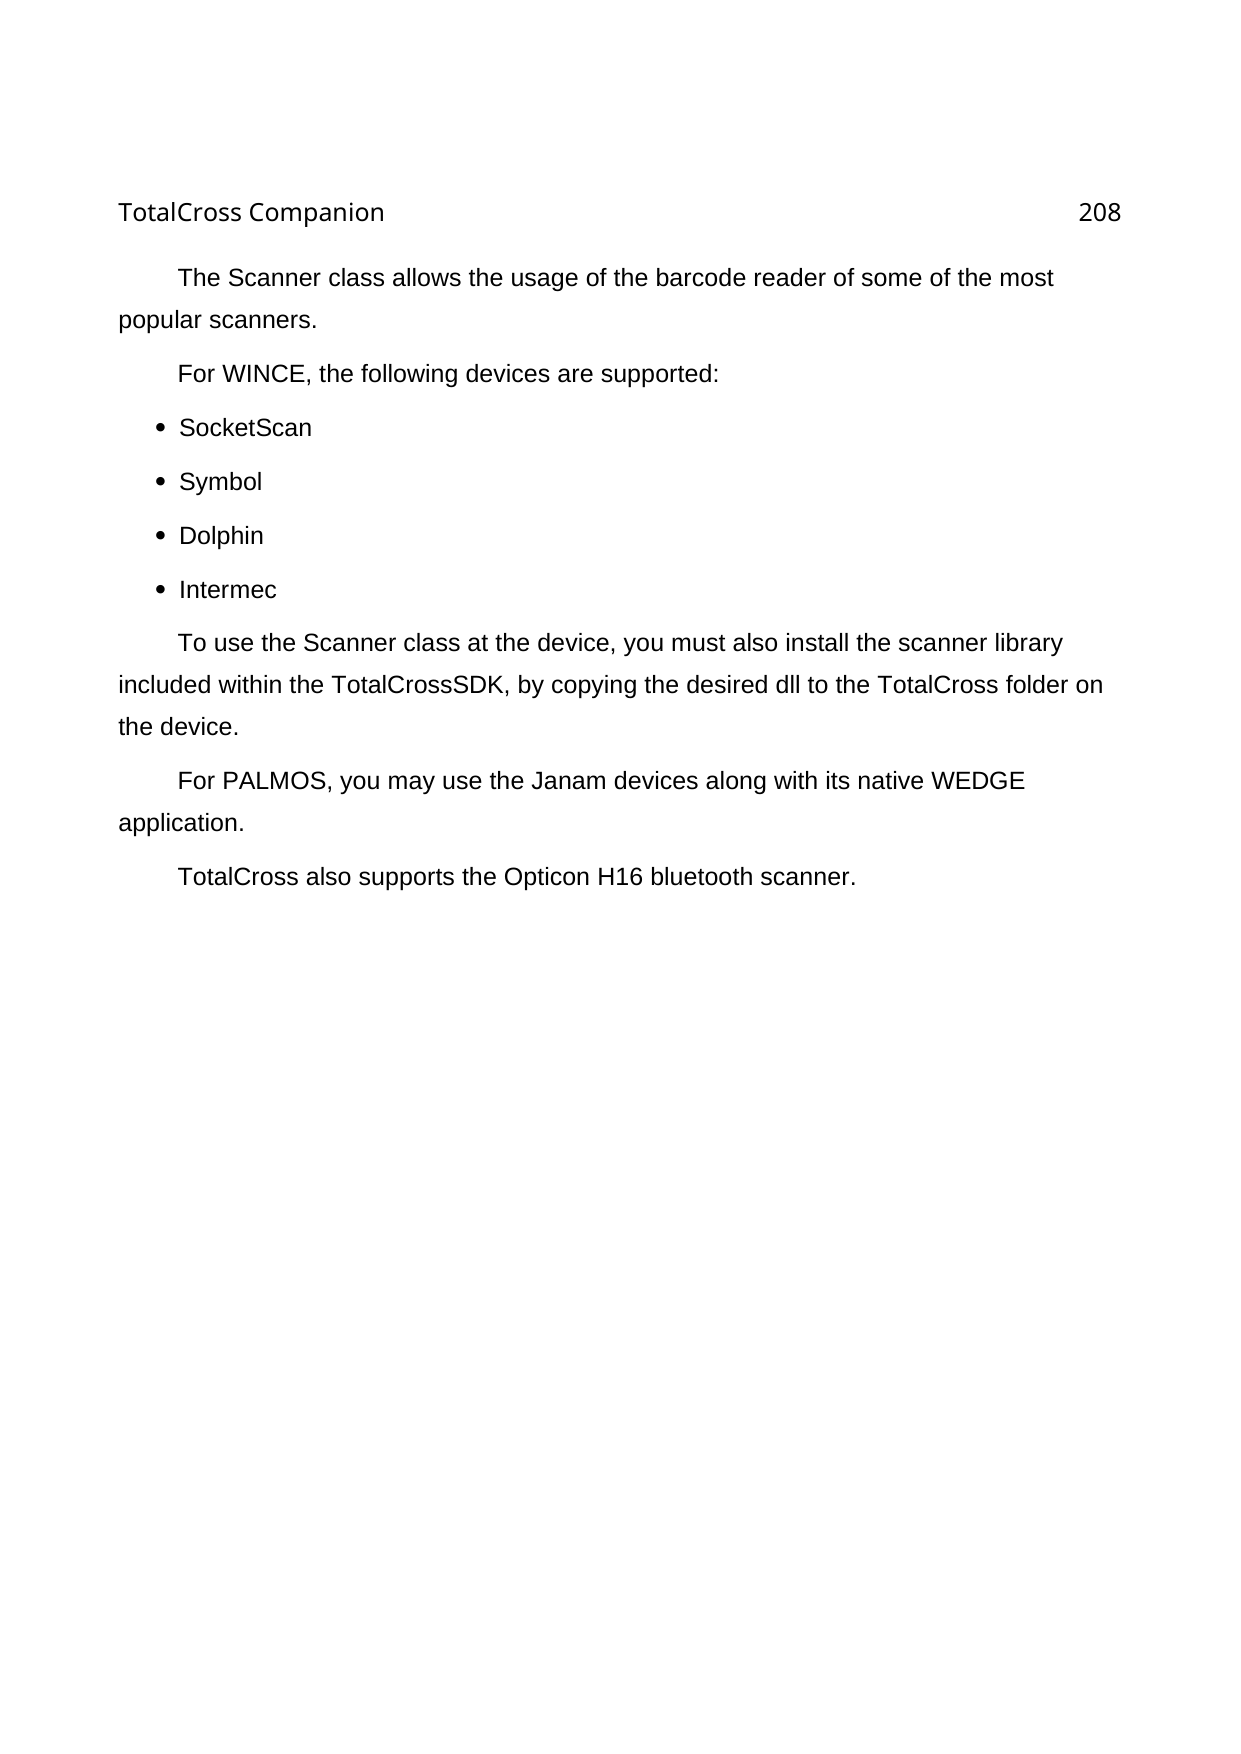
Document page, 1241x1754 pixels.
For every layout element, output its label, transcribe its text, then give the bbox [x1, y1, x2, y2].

text For WINCE, the following devices are supported: [118, 360, 1122, 388]
list Dolphin [156, 522, 1122, 550]
text For PALMOS, you may use the Janam devices along with its native WEDGE application. [118, 767, 1122, 837]
list Intermec [156, 576, 1122, 603]
text To use the Scanner class at the device, you must also install the scanner library included within the TotalCrossSDK, by copying the desired dll to the TotalCross folder on the device. [118, 629, 1122, 741]
text TotalCross also supports the Opticon H16 bluetooth scanner. [118, 863, 1122, 891]
list Symbol [156, 468, 1122, 496]
list SocketScan [156, 414, 1122, 442]
text The Scanner class allows the usage of the barcode reader of some of the most popular scanners. [118, 264, 1122, 334]
